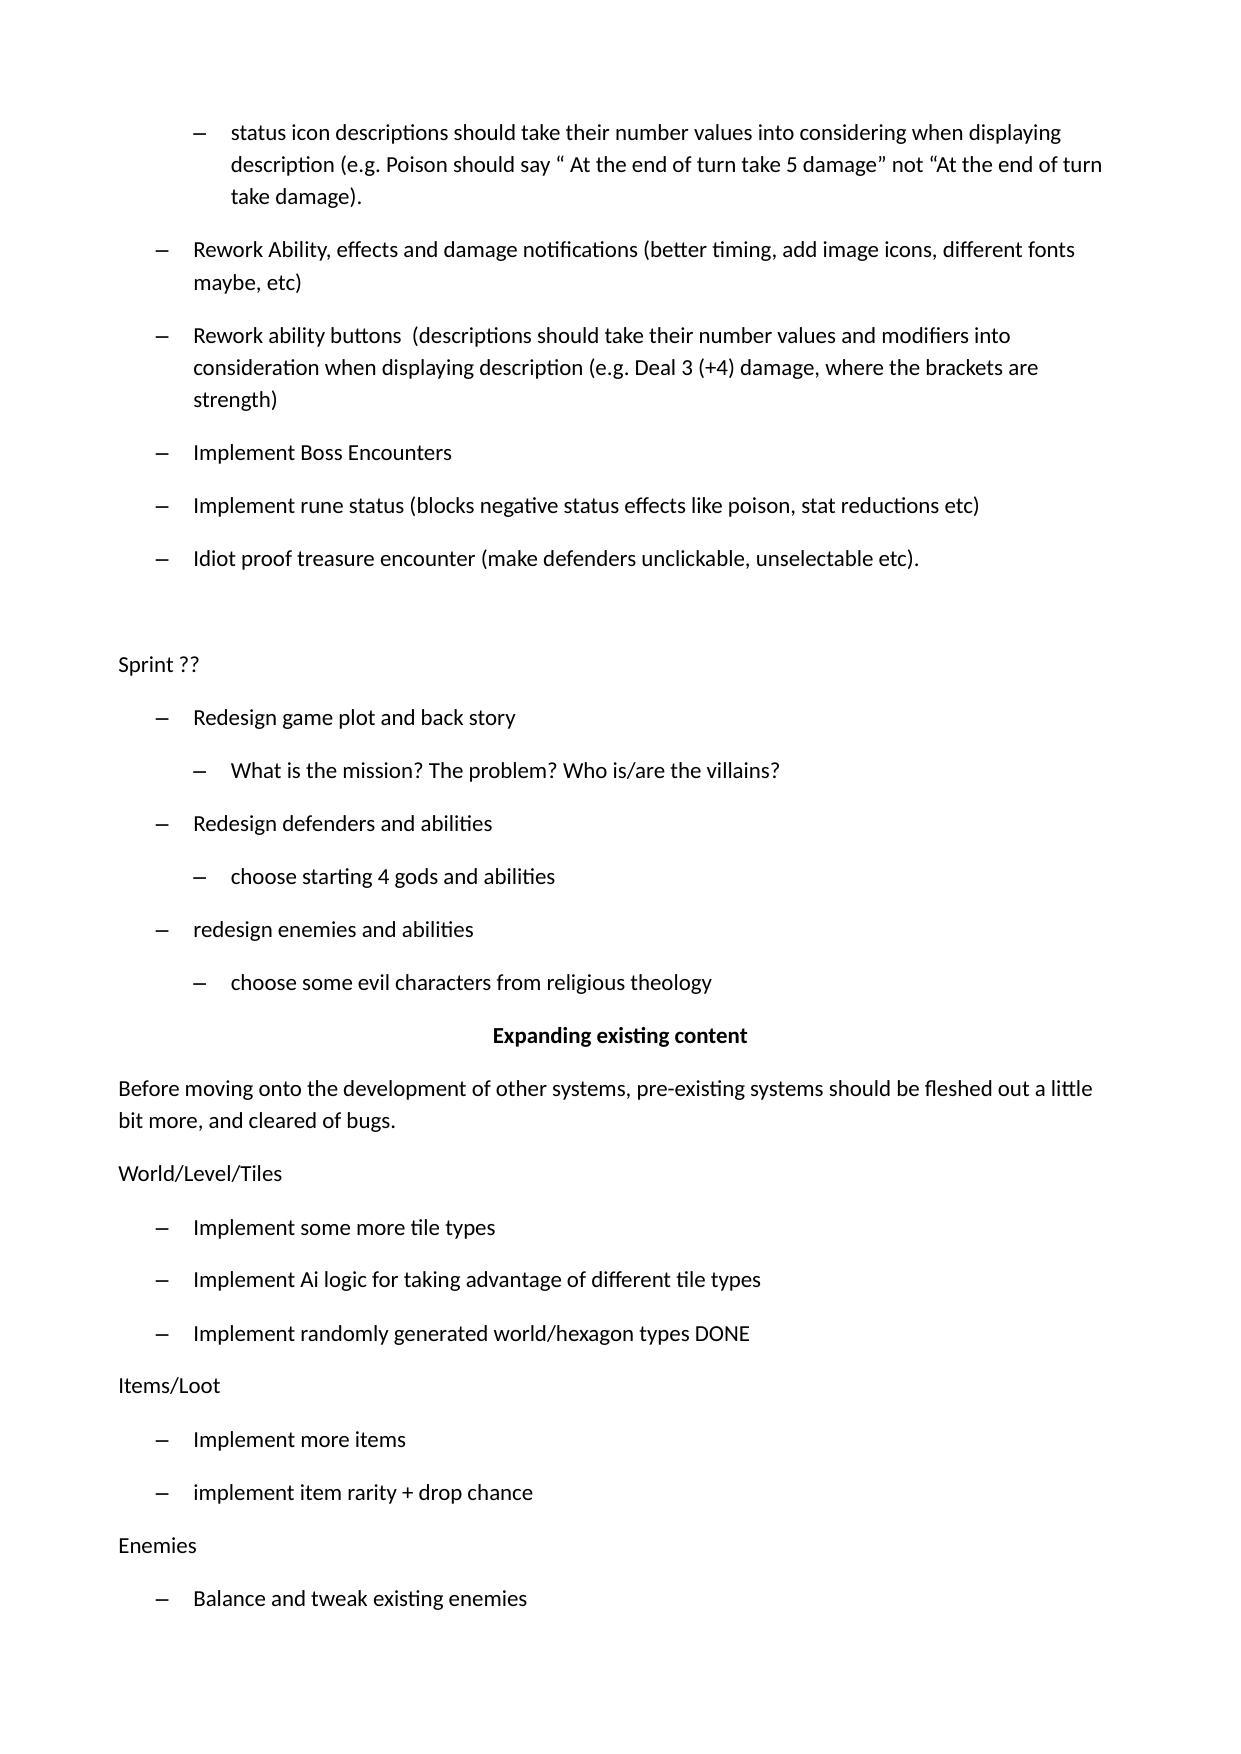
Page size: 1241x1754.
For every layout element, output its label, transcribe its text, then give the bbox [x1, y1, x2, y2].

list redesign enemies and abilities [156, 915, 1122, 943]
text Items/Loot [118, 1372, 1122, 1400]
list Rework Ability, effects and damage notifications (better timing, add image icons, different fonts maybe, etc) [156, 236, 1122, 296]
list choose some evil characters from religious theology [193, 968, 1122, 996]
list implement item rarity + drop chance [156, 1478, 1122, 1506]
list Implement rune status (blocks negative status effects like poison, stat reductions etc) [156, 491, 1122, 519]
text Expanding existing content [118, 1021, 1122, 1049]
text World/Level/Tiles [118, 1159, 1122, 1188]
list status icon descriptions should take their number values into considering when displaying description (e.g. Poison should say “ At the end of turn take 5 damage” not “At the end of turn take damage). [193, 118, 1122, 211]
list Implement some more tile types [156, 1213, 1122, 1241]
text Before moving onto the development of other systems, pre-existing systems should be fleshed out a little bit more, and cleared of bugs. [118, 1074, 1122, 1134]
list choose starting 4 gods and abilities [193, 862, 1122, 890]
list Redesign game plot and back story [156, 703, 1122, 731]
list Idiot proof treasure encounter (make defenders unclickable, unselectable etc). [156, 544, 1122, 572]
list Balance and tweak existing enemies [156, 1584, 1122, 1612]
list Redesign defenders and abilities [156, 809, 1122, 837]
list Rework ability buttons (descriptions should take their number values and modifiers into consideration when displaying description (e.g. Deal 3 (+4) damage, where the brackets are strength) [156, 321, 1122, 413]
list Implement Ai logic for taking advantage of different tile types [156, 1266, 1122, 1294]
list Implement Boss Encounters [156, 438, 1122, 466]
list Implement more items [156, 1425, 1122, 1453]
list What is the mission? The problem? Who is/are the villains? [193, 756, 1122, 784]
text Sprint ?? [118, 650, 1122, 678]
text Enemies [118, 1531, 1122, 1559]
list Implement randomly generated world/hexagon types DONE [156, 1319, 1122, 1347]
